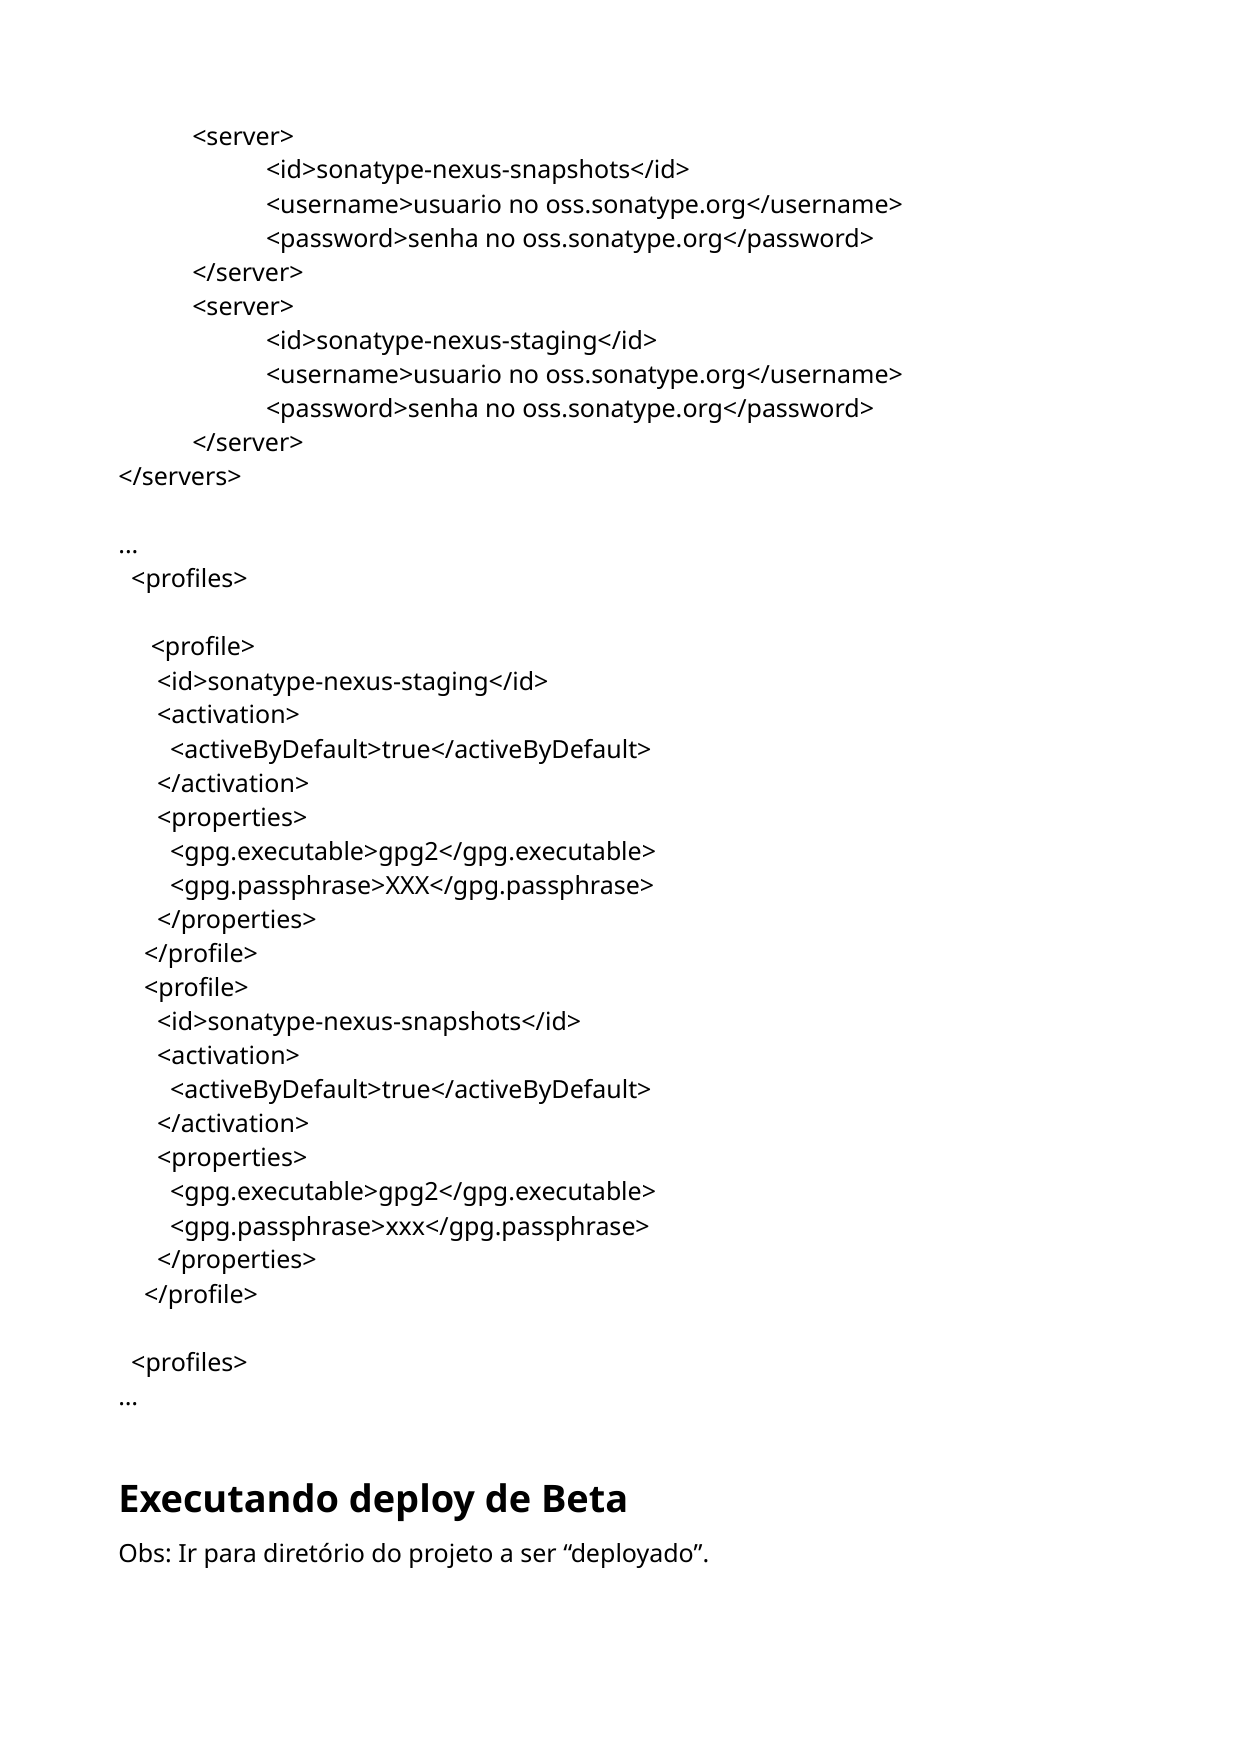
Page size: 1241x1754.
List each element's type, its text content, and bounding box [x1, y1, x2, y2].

text <id>sonatype-nexus-staging</id> [118, 663, 1122, 697]
text </properties> [118, 1242, 1122, 1276]
text <activeByDefault>true</activeByDefault> [118, 731, 1122, 765]
text <gpg.executable>gpg2</gpg.executable> [118, 1174, 1122, 1208]
text Obs: Ir para diretório do projeto a ser “deployado”. [118, 1536, 1122, 1570]
text </servers> [118, 459, 1122, 493]
text <profiles> [118, 1344, 1122, 1378]
text </activation> [118, 1106, 1122, 1140]
text … [118, 1378, 1122, 1412]
text <activeByDefault>true</activeByDefault> [118, 1072, 1122, 1106]
text <username>usuario no oss.sonatype.org</username> [118, 186, 1122, 220]
text <password>senha no oss.sonatype.org</password> [118, 391, 1122, 425]
text <properties> [118, 1140, 1122, 1174]
text <gpg.passphrase>xxx</gpg.passphrase> [118, 1208, 1122, 1242]
text ... [118, 527, 1122, 561]
text </server> [118, 254, 1122, 288]
text <id>sonatype-nexus-snapshots</id> [118, 1004, 1122, 1038]
text <id>sonatype-nexus-snapshots</id> [118, 152, 1122, 186]
text <password>senha no oss.sonatype.org</password> [118, 220, 1122, 254]
subtitle Executando deploy de Beta [118, 1472, 1122, 1523]
text <server> [118, 288, 1122, 322]
text </activation> [118, 765, 1122, 799]
text </server> [118, 425, 1122, 459]
text </properties> [118, 902, 1122, 936]
text <id>sonatype-nexus-staging</id> [118, 322, 1122, 357]
text <profiles> [118, 561, 1122, 595]
text <server> [118, 118, 1122, 152]
text <profile> [118, 629, 1122, 663]
text </profile> [118, 1276, 1122, 1310]
text <profile> [118, 970, 1122, 1004]
text </profile> [118, 936, 1122, 970]
text <gpg.executable>gpg2</gpg.executable> [118, 833, 1122, 867]
text <activation> [118, 697, 1122, 731]
text <activation> [118, 1038, 1122, 1072]
text <properties> [118, 799, 1122, 833]
text <gpg.passphrase>XXX</gpg.passphrase> [118, 867, 1122, 902]
text <username>usuario no oss.sonatype.org</username> [118, 357, 1122, 391]
